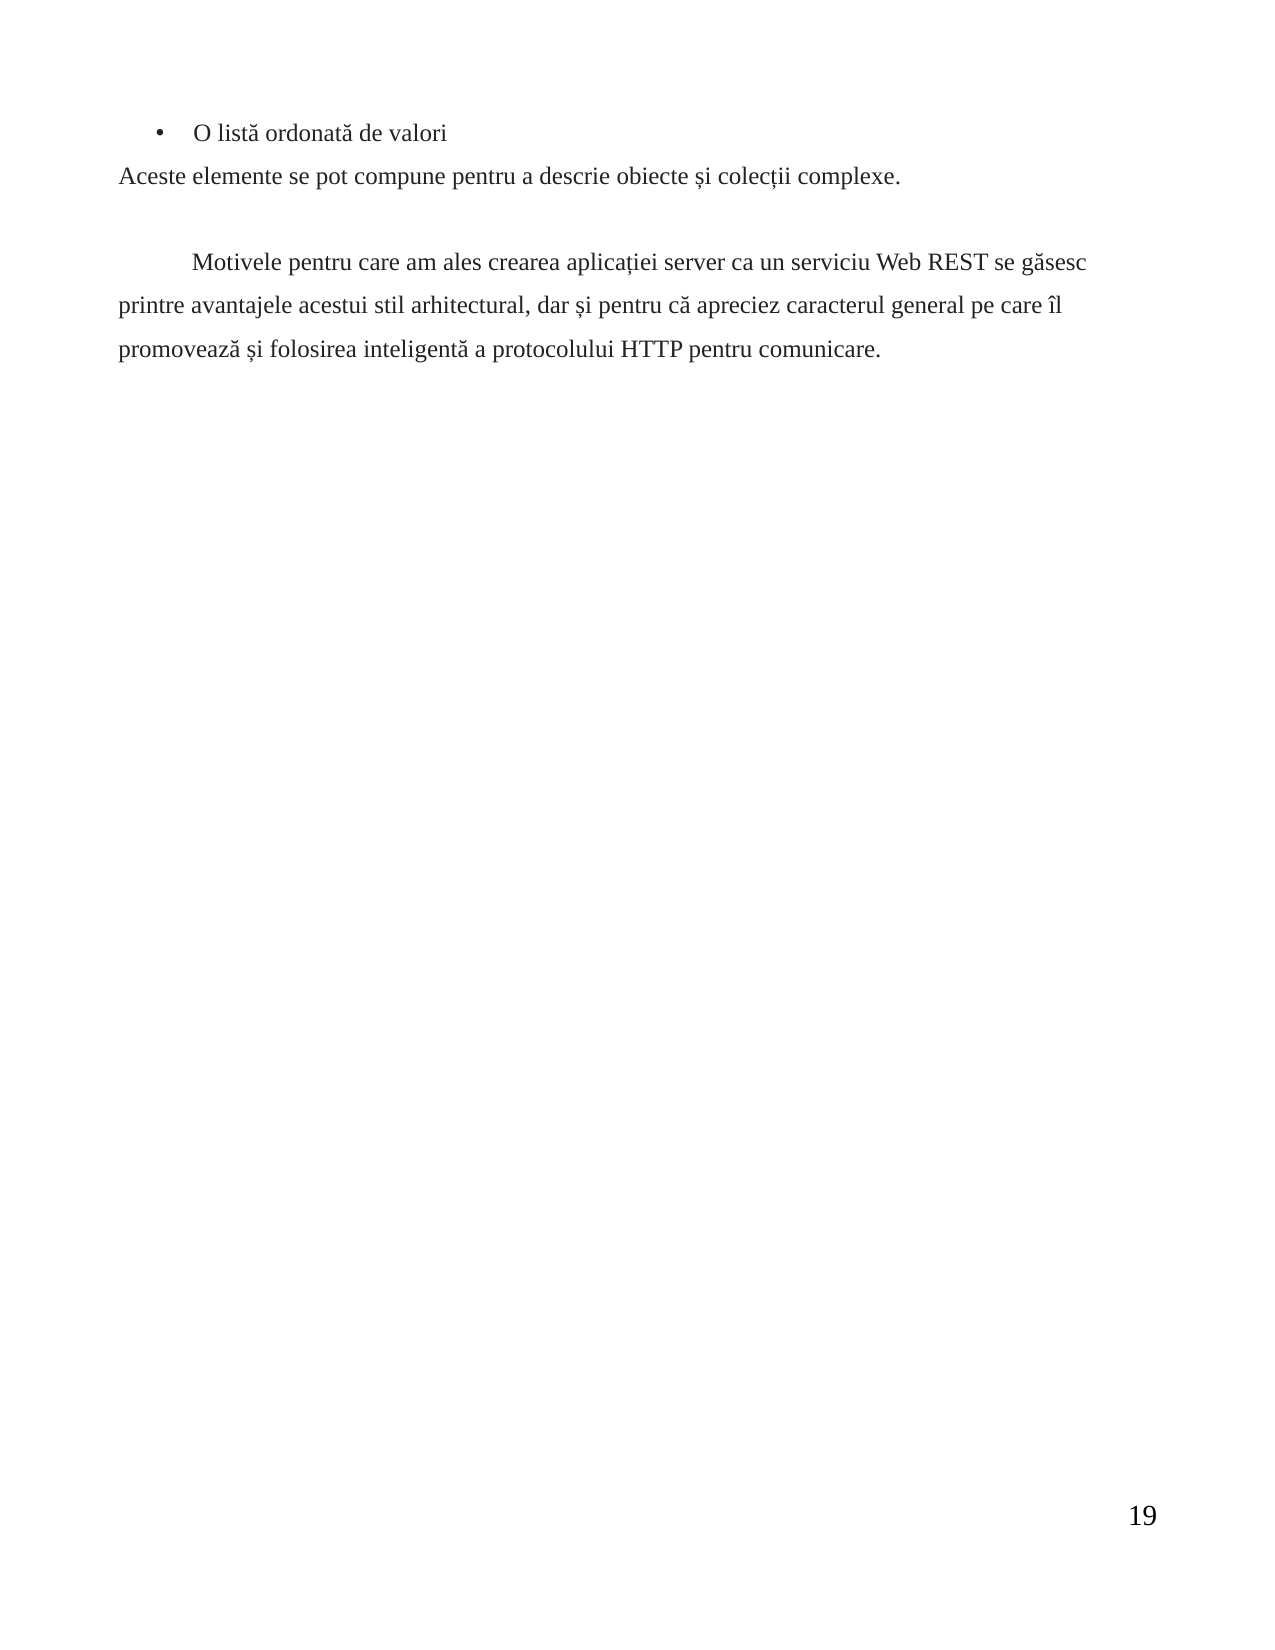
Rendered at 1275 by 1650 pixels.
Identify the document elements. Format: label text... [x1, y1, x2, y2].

text Aceste elemente se pot compune pentru a descrie obiecte și colecții complexe. [118, 161, 1157, 190]
list O listă ordonată de valori [156, 118, 1157, 147]
text Motivele pentru care am ales crearea aplicației server ca un serviciu Web REST se găsesc printre avantajele acestui stil arhitectural, dar și pentru că apreciez caracterul general pe care îl promovează și folosirea inteligentă a protocolului HTTP pentru comunicare. [118, 247, 1157, 362]
